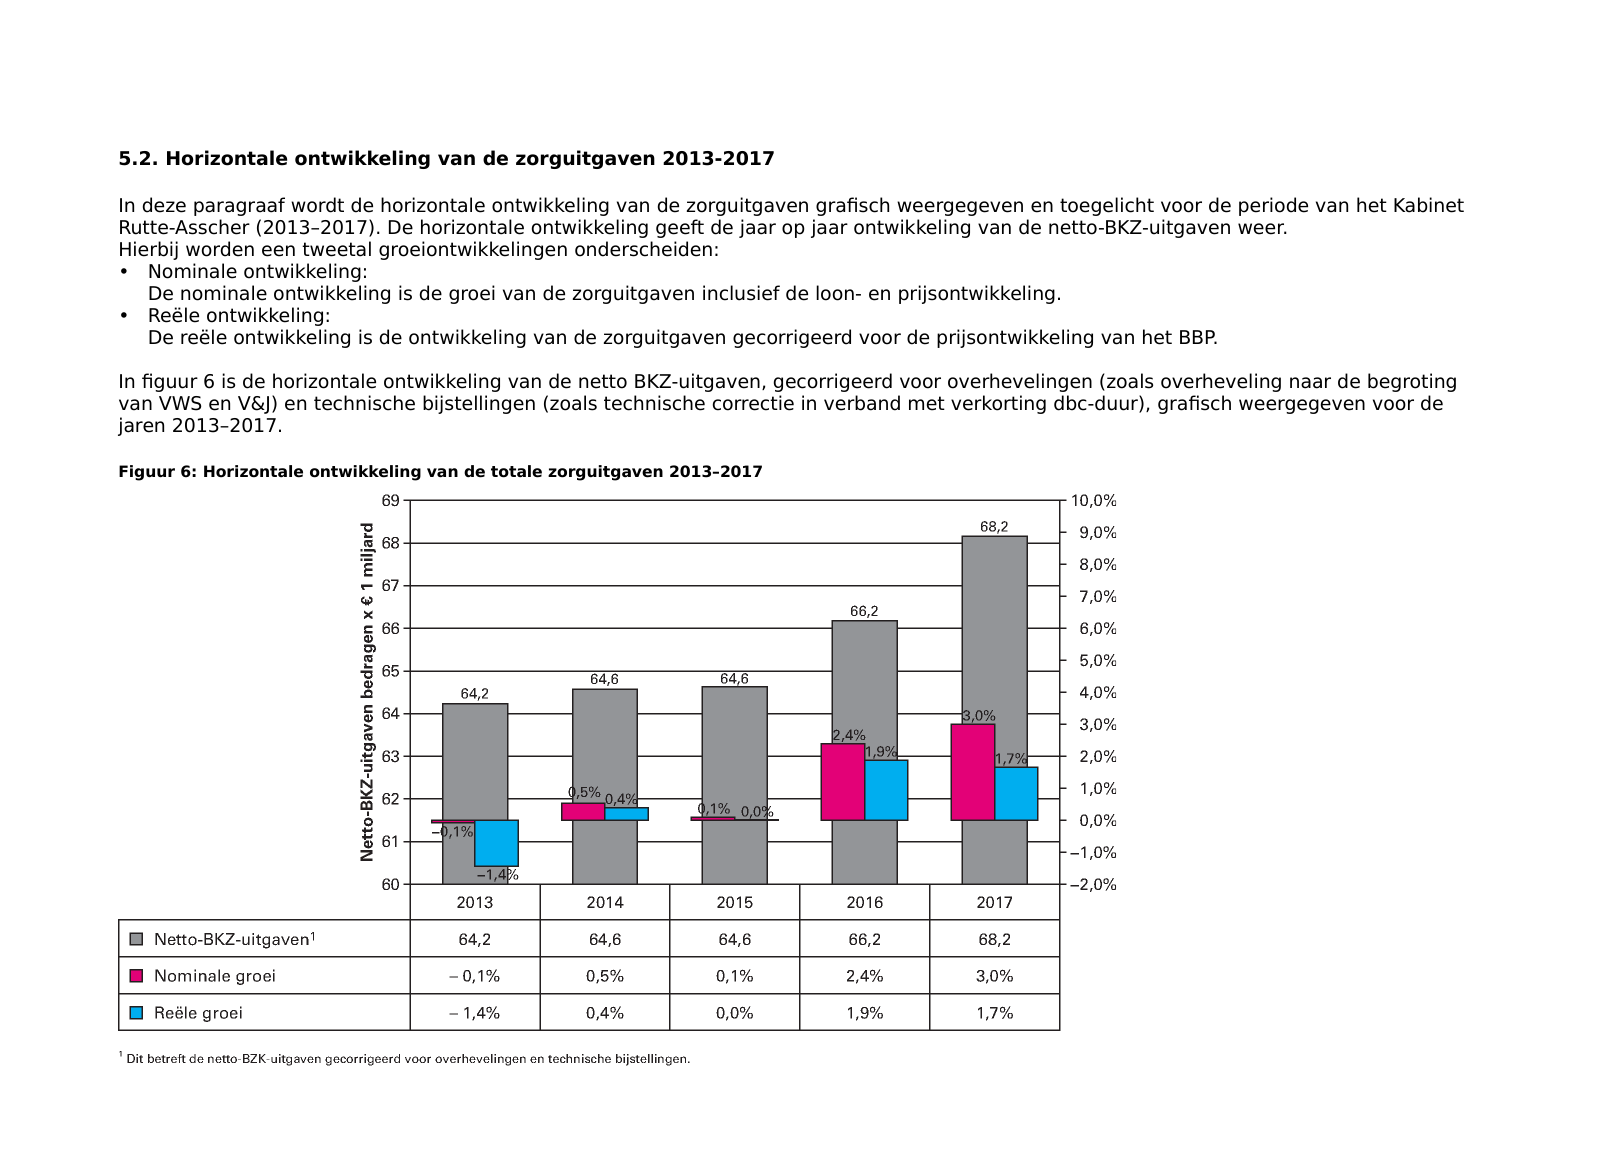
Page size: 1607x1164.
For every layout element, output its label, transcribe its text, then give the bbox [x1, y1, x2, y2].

text De reële ontwikkeling is de ontwikkeling van de zorguitgaven gecorrigeerd voor de prijsontwikkeling van het BBP. [148, 327, 1488, 349]
text • Reële ontwikkeling: [118, 305, 1488, 327]
picture [118, 493, 1117, 1066]
text In deze paragraaf wordt de horizontale ontwikkeling van de zorguitgaven grafisch weergegeven en toegelicht voor de periode van het Kabinet Rutte-Asscher (2013–2017). De horizontale ontwikkeling geeft de jaar op jaar ontwikkeling van de netto-BKZ-uitgaven weer. [118, 195, 1488, 239]
text De nominale ontwikkeling is de groei van de zorguitgaven inclusief de loon- en prijsontwikkeling. [148, 283, 1488, 305]
subtitle 5.2. Horizontale ontwikkeling van de zorguitgaven 2013-2017 [118, 148, 1488, 170]
text Figuur 6: Horizontale ontwikkeling van de totale zorguitgaven 2013–2017 [118, 463, 1116, 481]
text • Nominale ontwikkeling: [118, 261, 1488, 283]
text Hierbij worden een tweetal groeiontwikkelingen onderscheiden: [118, 239, 1488, 261]
text In figuur 6 is de horizontale ontwikkeling van de netto BKZ-uitgaven, gecorrigeerd voor overhevelingen (zoals overheveling naar de begroting van VWS en V&J) en technische bijstellingen (zoals technische correctie in verband met verkorting dbc-duur), grafisch weergegeven voor de jaren 2013–2017. [118, 371, 1488, 437]
